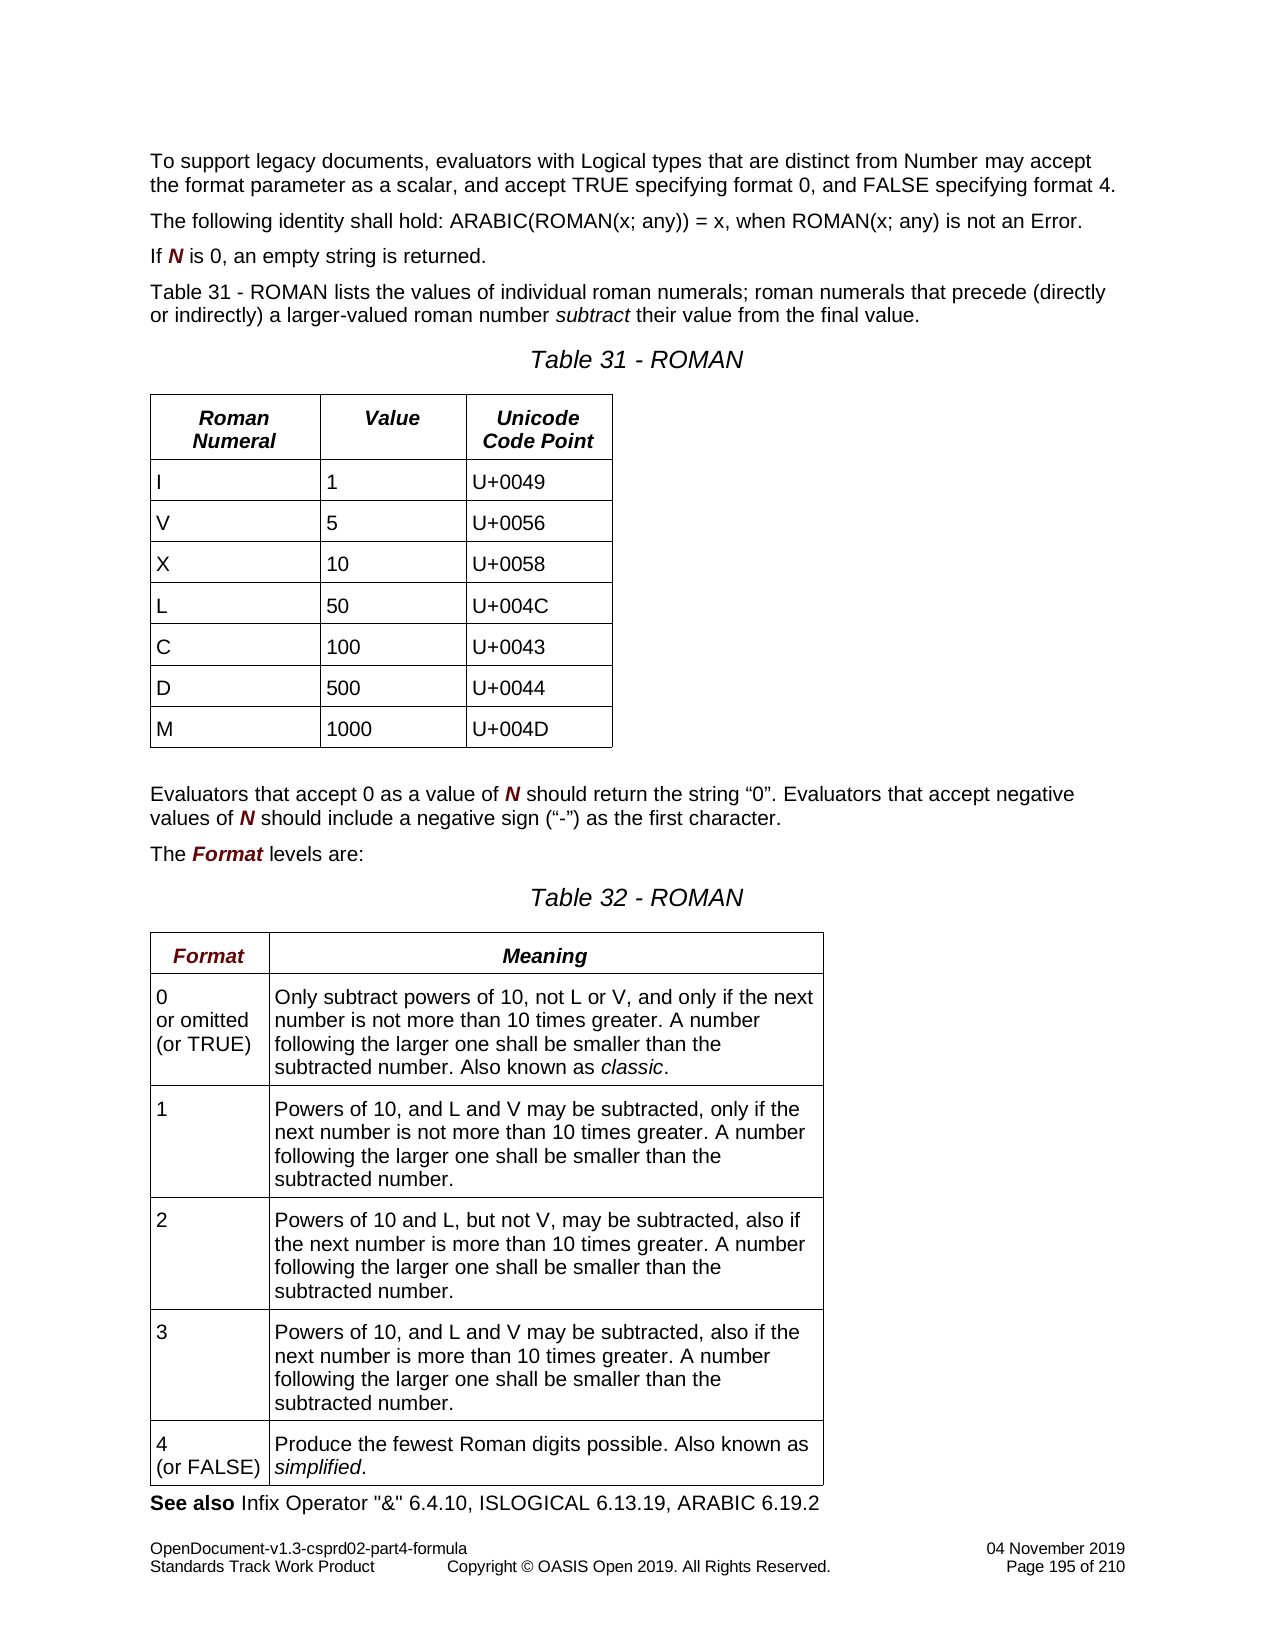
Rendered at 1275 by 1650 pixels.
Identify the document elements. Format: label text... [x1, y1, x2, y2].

table_cell U+0056 [467, 501, 612, 541]
table_header Unicode Code Point [467, 395, 612, 459]
text Table 31 - ROMAN [150, 346, 1125, 374]
table_cell Powers of 10, and L and V may be subtracted, also if the next number is more than 10 times greater. A number following the larger one shall be smaller than the subtracted number. [270, 1310, 823, 1420]
text If N is 0, an empty string is returned. [150, 245, 1125, 268]
table_cell D [151, 666, 320, 706]
text See also Infix Operator "&" 6.4.10, ISLOGICAL 6.13.19, ARABIC 6.19.2 [150, 1491, 1125, 1515]
table_cell I [151, 460, 320, 500]
table_cell U+0058 [467, 542, 612, 582]
text To support legacy documents, evaluators with Logical types that are distinct from Number may accept the format parameter as a scalar, and accept TRUE specifying format 0, and FALSE specifying format 4. [150, 150, 1125, 197]
table_header Roman Numeral [151, 395, 320, 459]
table_cell U+0049 [467, 460, 612, 500]
text Evaluators that accept 0 as a value of N should return the string “0”. Evaluators that accept negative values of N should include a negative sign (“-”) as the first character. [150, 783, 1125, 830]
table_cell 100 [321, 624, 466, 664]
table_cell 1 [151, 1086, 269, 1197]
table_cell U+0044 [467, 666, 612, 706]
table_cell 4 (or FALSE) [151, 1421, 269, 1485]
table_cell 2 [151, 1198, 269, 1309]
table_cell Produce the fewest Roman digits possible. Also known as simplified. [270, 1421, 823, 1485]
table_cell X [151, 542, 320, 582]
table_cell U+0043 [467, 624, 612, 664]
table_cell V [151, 501, 320, 541]
table_cell 5 [321, 501, 466, 541]
table_cell 0 or omitted (or TRUE) [151, 974, 269, 1085]
text Table 32 - ROMAN [150, 884, 1125, 912]
table_cell Only subtract powers of 10, not L or V, and only if the next number is not more than 10 times greater. A number following the larger one shall be smaller than the subtracted number. Also known as classic. [270, 974, 823, 1085]
table_cell 1 [321, 460, 466, 500]
table_header Value [321, 395, 466, 459]
table_cell U+004D [467, 707, 612, 747]
table_cell Powers of 10, and L and V may be subtracted, only if the next number is not more than 10 times greater. A number following the larger one shall be smaller than the subtracted number. [270, 1086, 823, 1197]
table_cell 10 [321, 542, 466, 582]
table_cell 500 [321, 666, 466, 706]
table_cell M [151, 707, 320, 747]
text The following identity shall hold: ARABIC(ROMAN(x; any)) = x, when ROMAN(x; any) is not an Error. [150, 209, 1125, 233]
text The Format levels are: [150, 842, 1125, 866]
table_cell U+004C [467, 583, 612, 623]
table_header Format [151, 933, 269, 973]
text Table 31 - ROMAN lists the values of individual roman numerals; roman numerals that precede (directly or indirectly) a larger-valued roman number subtract their value from the final value. [150, 280, 1125, 327]
table_header Meaning [270, 933, 823, 973]
table_cell 1000 [321, 707, 466, 747]
table_cell L [151, 583, 320, 623]
table_cell 3 [151, 1310, 269, 1420]
table_cell C [151, 624, 320, 664]
table_cell Powers of 10 and L, but not V, may be subtracted, also if the next number is more than 10 times greater. A number following the larger one shall be smaller than the subtracted number. [270, 1198, 823, 1309]
table_cell 50 [321, 583, 466, 623]
